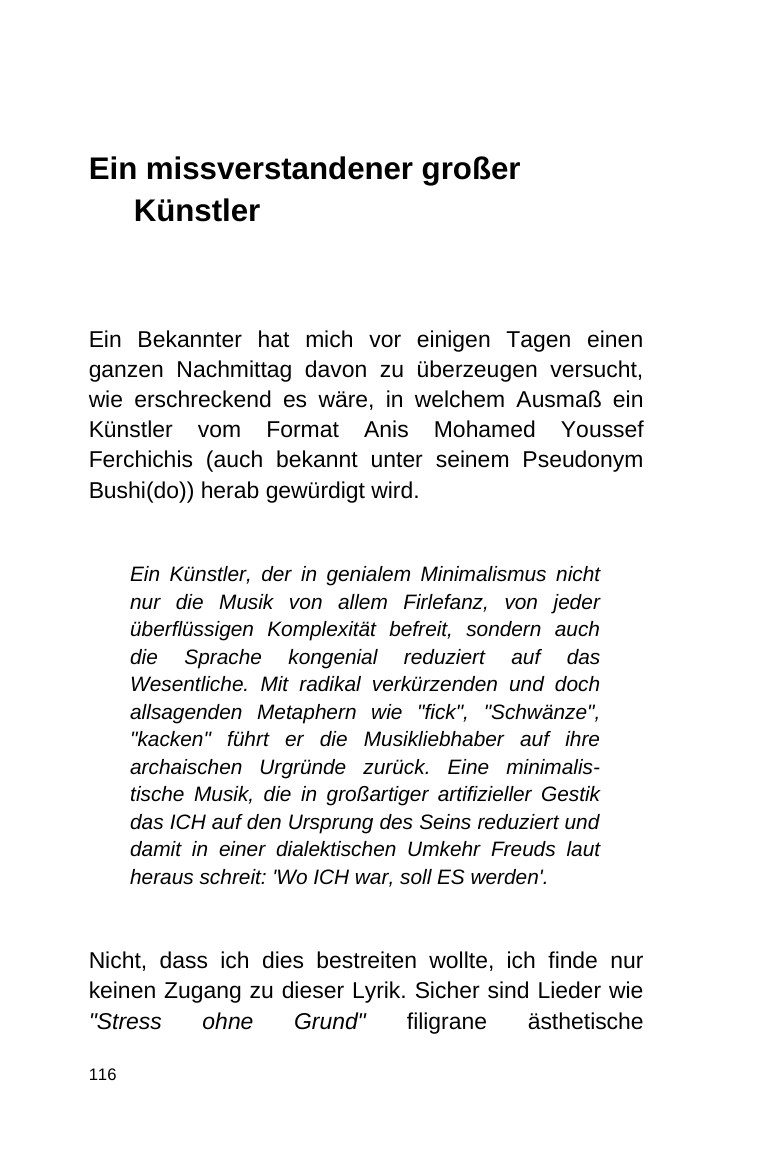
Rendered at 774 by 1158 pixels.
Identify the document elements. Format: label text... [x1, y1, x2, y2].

subtitle Ein missverstandener großer Künstler [88, 150, 644, 228]
text Ein Bekannter hat mich vor einigen Tagen einen ganzen Nachmittag davon zu überzeugen versucht, wie erschreckend es wäre, in welchem Ausmaß ein Künstler vom Format Anis Mohamed Youssef Ferchichis (auch bekannt unter seinem Pseudonym Bushi(do)) herab gewürdigt wird. [88, 326, 644, 503]
text Ein Künstler, der in genialem Minimalismus nicht nur die Musik von allem Firlefanz, von jeder überflüssigen Komplexität befreit, sondern auch die Sprache kongenial reduziert auf das Wesentliche. Mit radikal verkürzenden und doch allsagenden Metaphern wie "fick", "Schwänze", "kacken" führt er die Musikliebhaber auf ihre archaischen Urgründe zurück. Eine minimalis-tische Musik, die in großartiger artifizieller Gestik das ICH auf den Ursprung des Seins reduziert und damit in einer dialektischen Umkehr Freuds laut heraus schreit: 'Wo ICH war, soll ES werden'. [130, 562, 602, 888]
text Nicht, dass ich dies bestreiten wollte, ich finde nur keinen Zugang zu dieser Lyrik. Sicher sind Lieder wie "Stress ohne Grund" filigrane ästhetische [88, 947, 644, 1034]
